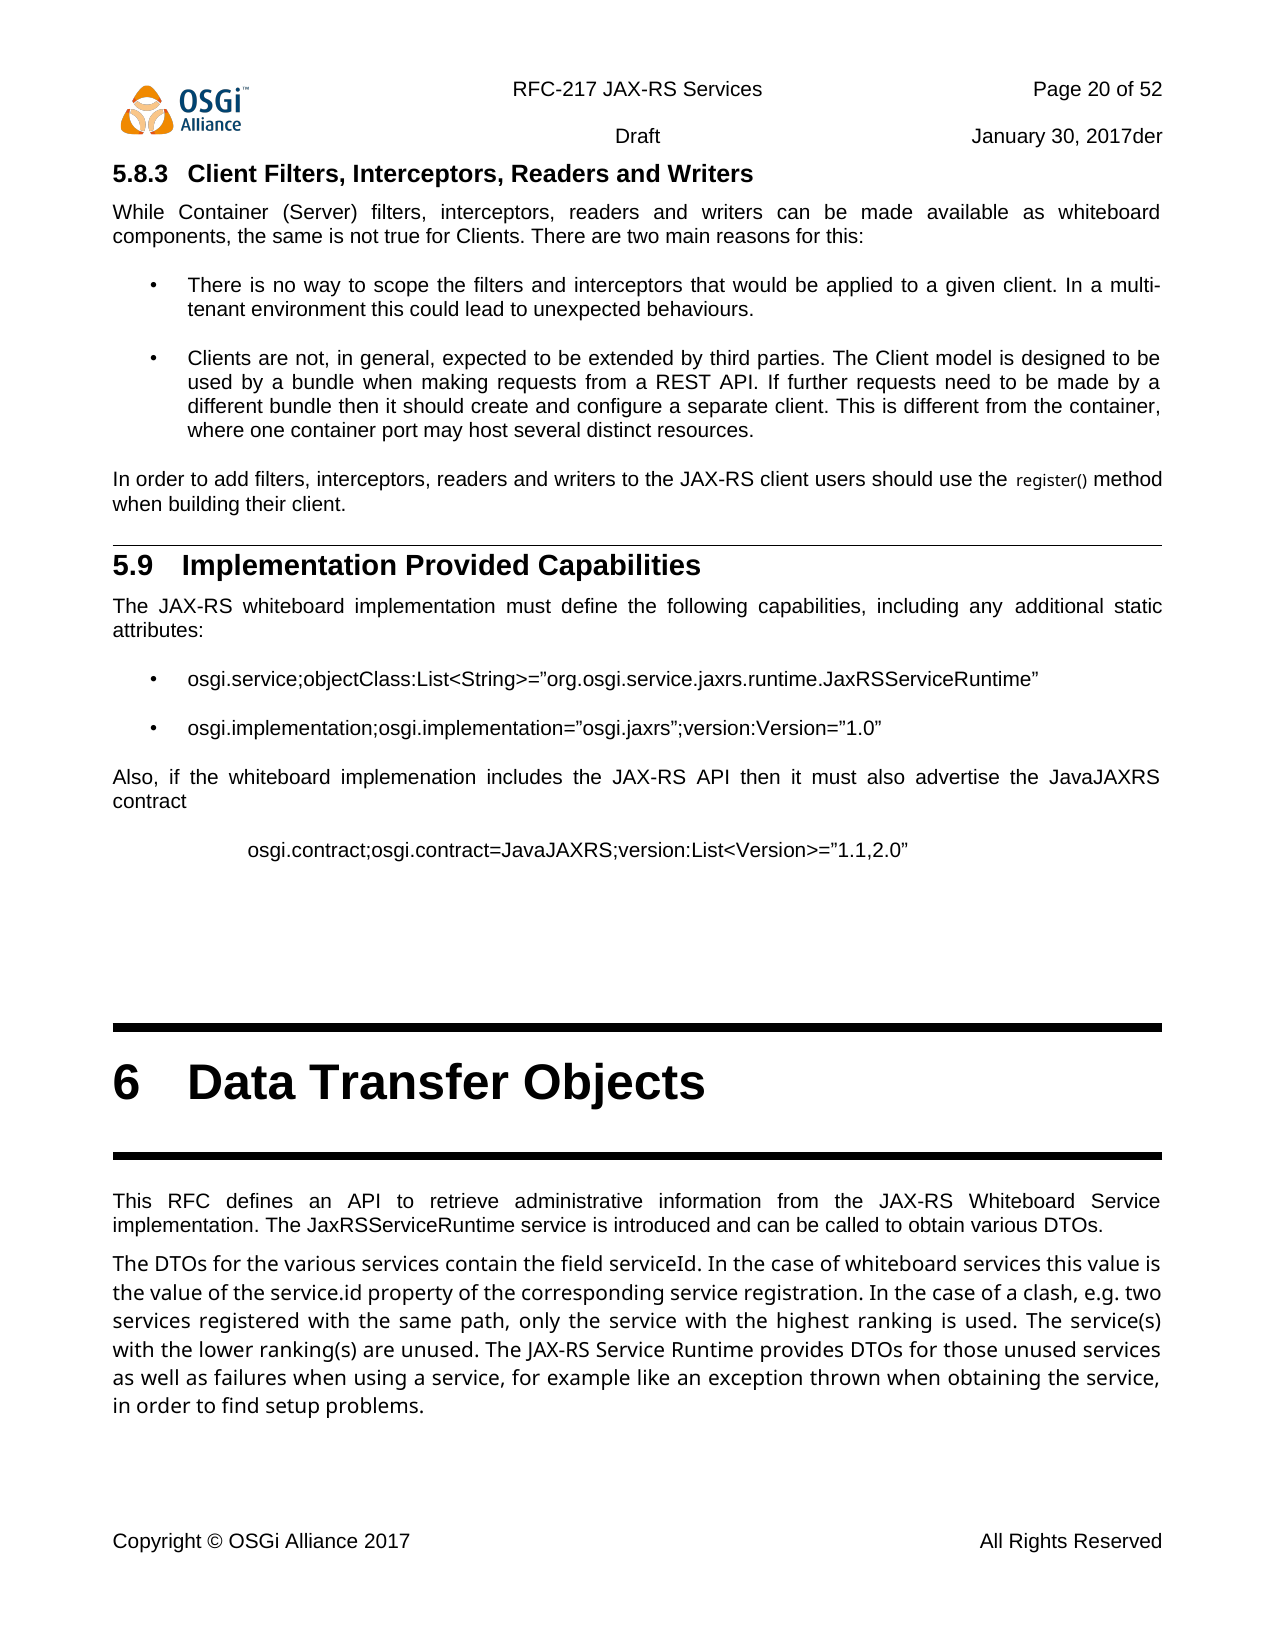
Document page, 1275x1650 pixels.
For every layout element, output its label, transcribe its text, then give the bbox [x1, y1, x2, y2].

text osgi.contract;osgi.contract=JavaJAXRS;version:List<Version>=”1.1,2.0” [247, 838, 1162, 862]
text This RFC defines an API to retrieve administrative information from the JAX-RS Whiteboard Service implementation. The JaxRSServiceRuntime service is introduced and can be called to obtain various DTOs. [112, 1189, 1162, 1237]
text The JAX-RS whiteboard implementation must define the following capabilities, including any additional static attributes: [112, 594, 1162, 642]
text In order to add filters, interceptors, readers and writers to the JAX-RS client users should use the register() method when building their client. [112, 467, 1162, 516]
subtitle Implementation Provided Capabilities [112, 546, 1162, 581]
list osgi.service;objectClass:List<String>=”org.osgi.service.jaxrs.runtime.JaxRSServiceRuntime” [150, 667, 1162, 691]
list There is no way to scope the filters and interceptors that would be applied to a given client. In a multi-tenant environment this could lead to unexpected behaviours. [150, 273, 1162, 321]
subtitle Client Filters, Interceptors, Readers and Writers [112, 159, 1162, 188]
picture [113, 78, 257, 142]
list osgi.implementation;osgi.implementation=”osgi.jaxrs”;version:Version=”1.0” [150, 716, 1162, 740]
list Clients are not, in general, expected to be extended by third parties. The Client model is designed to be used by a bundle when making requests from a REST API. If further requests need to be made by a different bundle then it should create and configure a separate client. This is different from the container, where one container port may host several distinct resources. [150, 346, 1162, 442]
text While Container (Server) filters, interceptors, readers and writers can be made available as whiteboard components, the same is not true for Clients. There are two main reasons for this: [112, 200, 1162, 248]
text Also, if the whiteboard implemenation includes the JAX-RS API then it must also advertise the JavaJAXRS contract [112, 765, 1162, 813]
text The DTOs for the various services contain the field serviceId. In the case of whiteboard services this value is the value of the service.id property of the corresponding service registration. In the case of a clash, e.g. two services registered with the same path, only the service with the highest ranking is used. The service(s) with the lower ranking(s) are unused. The JAX-RS Service Runtime provides DTOs for those unused services as well as failures when using a service, for example like an exception thrown when obtaining the service, in order to find setup problems. [112, 1249, 1162, 1420]
subtitle Data Transfer Objects [112, 1024, 1162, 1160]
